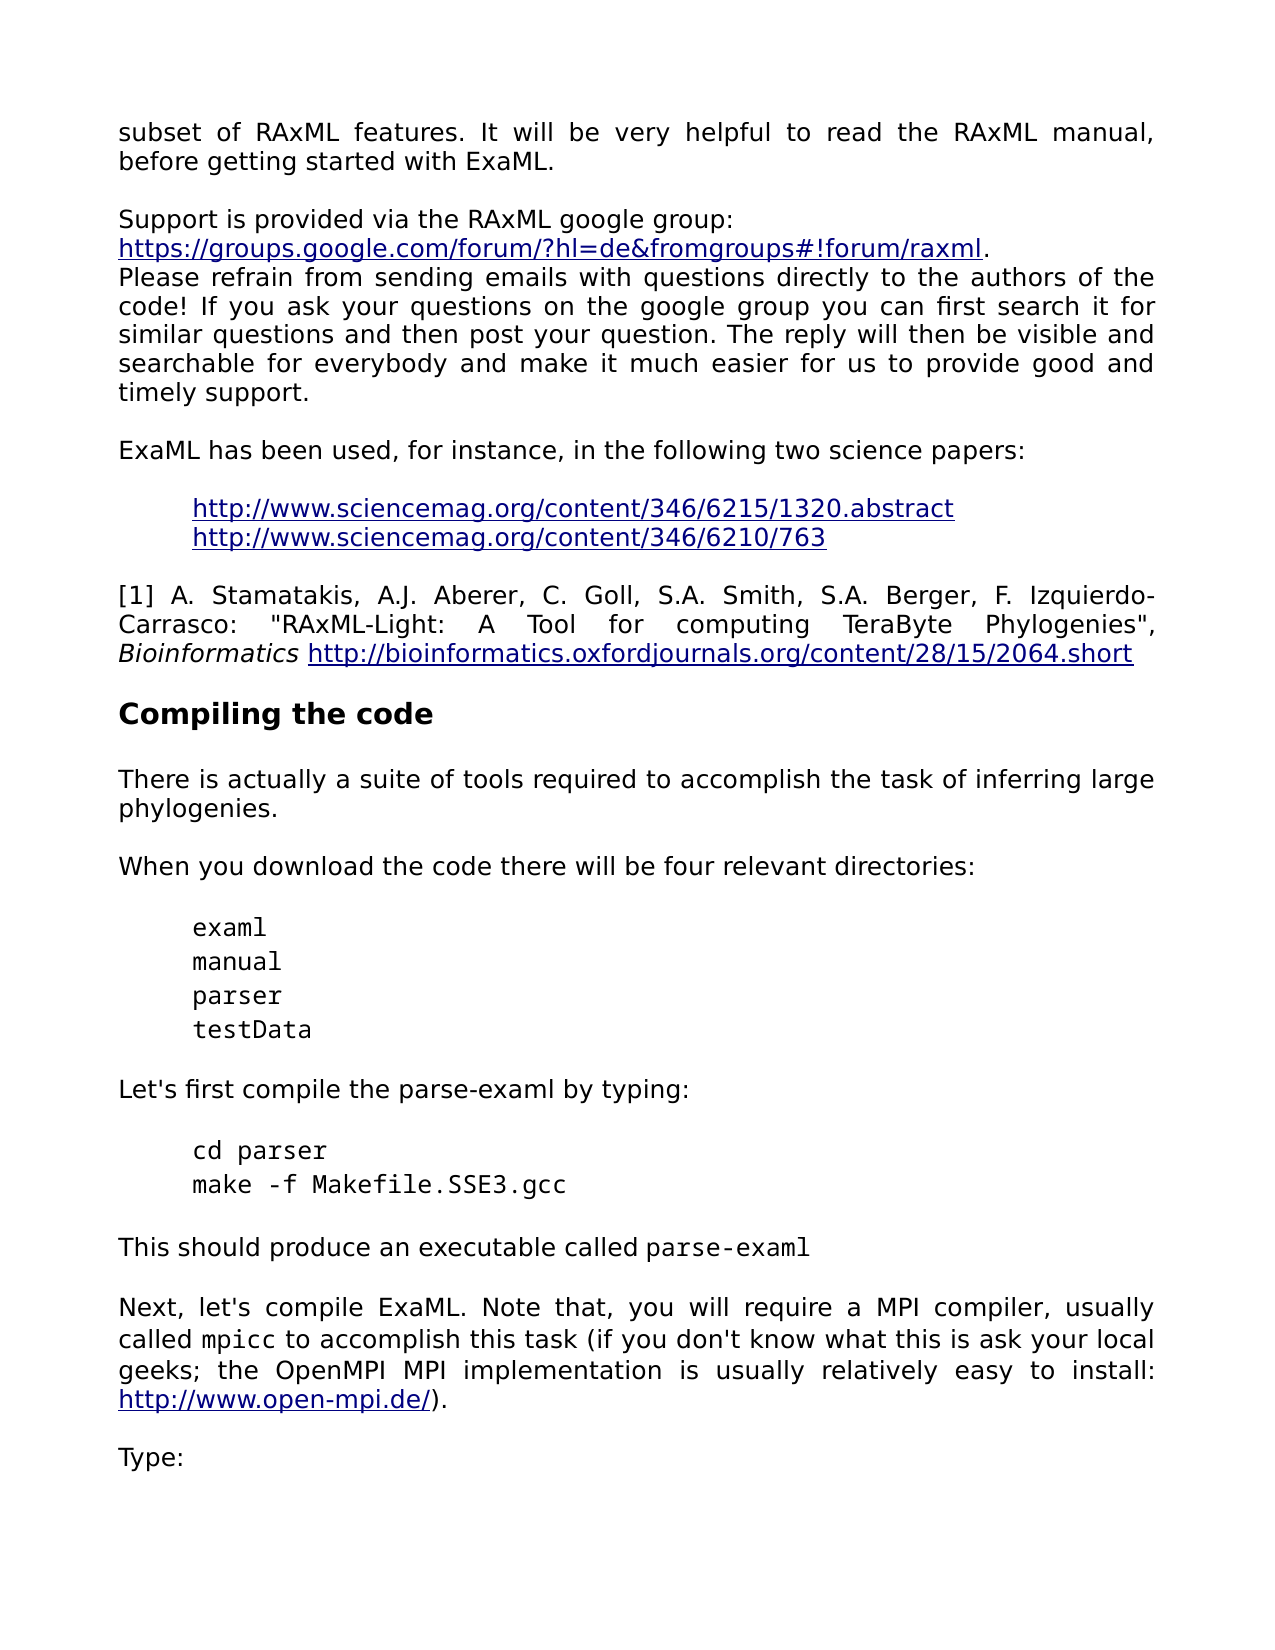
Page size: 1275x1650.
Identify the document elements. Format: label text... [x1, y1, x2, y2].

text Next, let's compile ExaML. Note that, you will require a MPI compiler, usually called mpicc to accomplish this task (if you don't know what this is ask your local geeks; the OpenMPI MPI implementation is usually relatively easy to install: http://www.open-mpi.de/). [118, 1293, 1157, 1414]
text ExaML has been used, for instance, in the following two science papers: [118, 437, 1157, 466]
text https://groups.google.com/forum/?hl=de&fromgroups#!forum/raxml. [118, 234, 1157, 263]
text [1] A. Stamatakis, A.J. Aberer, C. Goll, S.A. Smith, S.A. Berger, F. Izquierdo-Carrasco: "RAxML-Light: A Tool for computing TeraByte Phylogenies", Bioinformatics http://bioinformatics.oxfordjournals.org/content/28/15/2064.short [118, 582, 1157, 668]
text Type: [118, 1443, 1157, 1472]
text Compiling the code [118, 697, 1157, 731]
text There is actually a suite of tools required to accomplish the task of inferring large phylogenies. [118, 765, 1157, 823]
text Let's first compile the parse-examl by typing: [118, 1075, 1157, 1104]
text make -f Makefile.SSE3.gcc [192, 1167, 1157, 1201]
text This should produce an executable called parse-examl [118, 1230, 1157, 1264]
text Support is provided via the RAxML google group: [118, 205, 1157, 234]
text cd parser [192, 1133, 1157, 1167]
text testData [192, 1012, 1157, 1046]
text http://www.sciencemag.org/content/346/6215/1320.abstract [192, 495, 1157, 524]
text When you download the code there will be four relevant directories: [118, 852, 1157, 881]
text http://www.sciencemag.org/content/346/6210/763 [192, 524, 1157, 553]
text manual [192, 944, 1157, 978]
text subset of RAxML features. It will be very helpful to read the RAxML manual, before getting started with ExaML. [118, 118, 1157, 176]
text parser [192, 978, 1157, 1012]
text examl [192, 910, 1157, 944]
text Please refrain from sending emails with questions directly to the authors of the code! If you ask your questions on the google group you can first search it for similar questions and then post your question. The reply will then be visible and searchable for everybody and make it much easier for us to provide good and timely support. [118, 263, 1157, 408]
